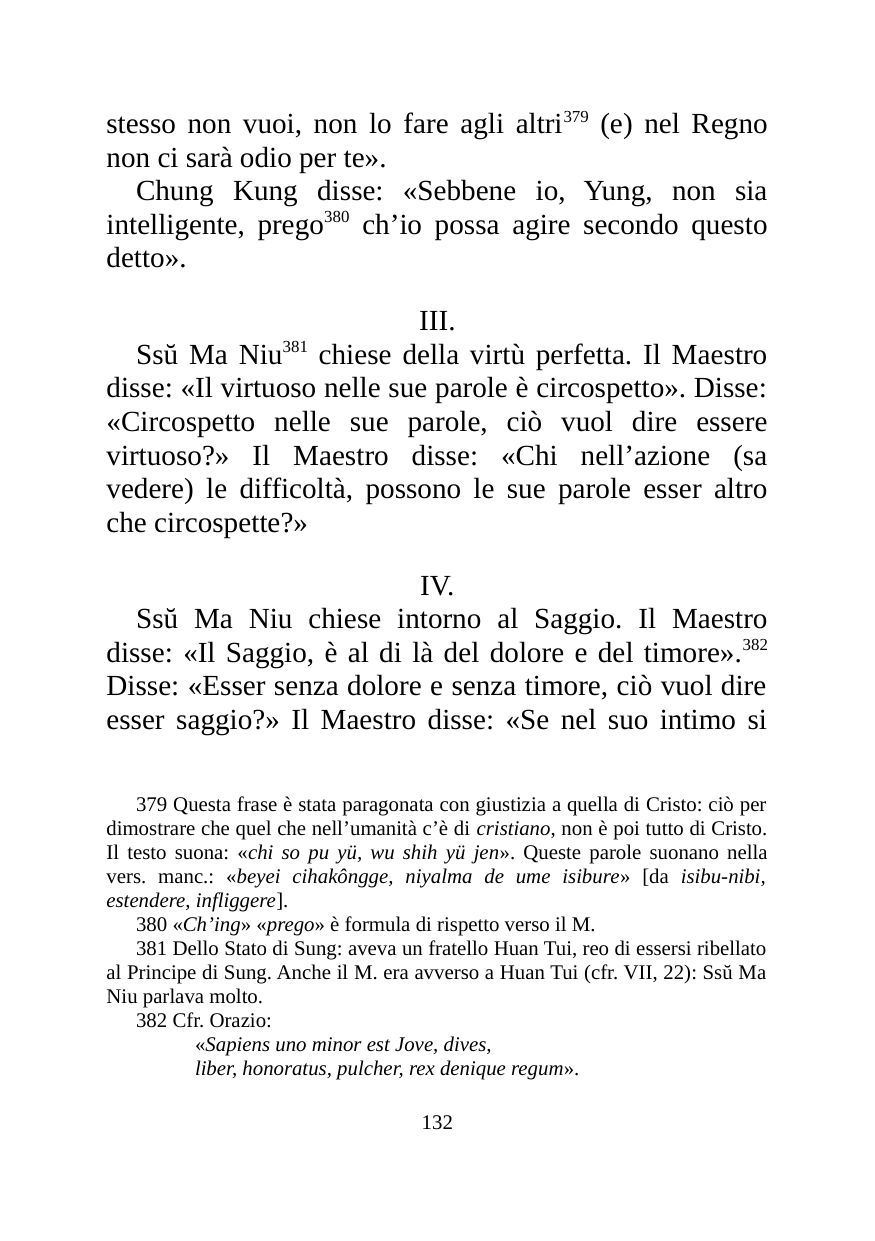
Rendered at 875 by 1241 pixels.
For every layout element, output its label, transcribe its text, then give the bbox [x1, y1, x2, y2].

text Chung Kung disse: «Sebbene io, Yung, non sia intelligente, prego ch’io possa agire secondo questo detto». [106, 173, 768, 274]
text Ssŭ Ma Niu chiese della virtù perfetta. Il Maestro disse: «Il virtuoso nelle sue parole è circospetto». Disse: «Circospetto nelle sue parole, ciò vuol dire essere virtuoso?» Il Maestro disse: «Chi nell’azione (sa vedere) le difficoltà, possono le sue parole esser altro che circospette?» [106, 337, 768, 538]
text «Sapiens uno minor est Jove, dives, liber, honoratus, pulcher, rex denique regum». [195, 1032, 768, 1080]
text Questa frase è stata paragonata con giustizia a quella di Cristo: ciò per dimostrare che quel che nell’umanità c’è di cristiano, non è poi tutto di Cristo. Il testo suona: «chi so pu yü, wu shih yü jen». Queste parole suonano nella vers. manc.: «beyei cihakôngge, niyalma de ume isibure» [da isibu-nibi, estendere, infliggere]. [106, 792, 768, 912]
text «Ch’ing» «prego» è formula di rispetto verso il M. [106, 912, 768, 936]
text IV. [106, 568, 768, 601]
text Ssŭ Ma Niu chiese intorno al Saggio. Il Maestro disse: «Il Saggio, è al di là del dolore e del timore». Disse: «Esser senza dolore e senza timore, ciò vuol dire esser saggio?» Il Maestro disse: «Se nel suo intimo si [106, 601, 768, 735]
text III. [106, 303, 768, 337]
text Dello Stato di Sung: aveva un fratello Huan Tui, reo di essersi ribellato al Principe di Sung. Anche il M. era avverso a Huan Tui (cfr. VII, 22): Ssŭ Ma Niu parlava molto. [106, 936, 768, 1008]
text Cfr. Orazio: [106, 1008, 768, 1032]
text stesso non vuoi, non lo fare agli altri (e) nel Regno non ci sarà odio per te». [106, 106, 768, 173]
